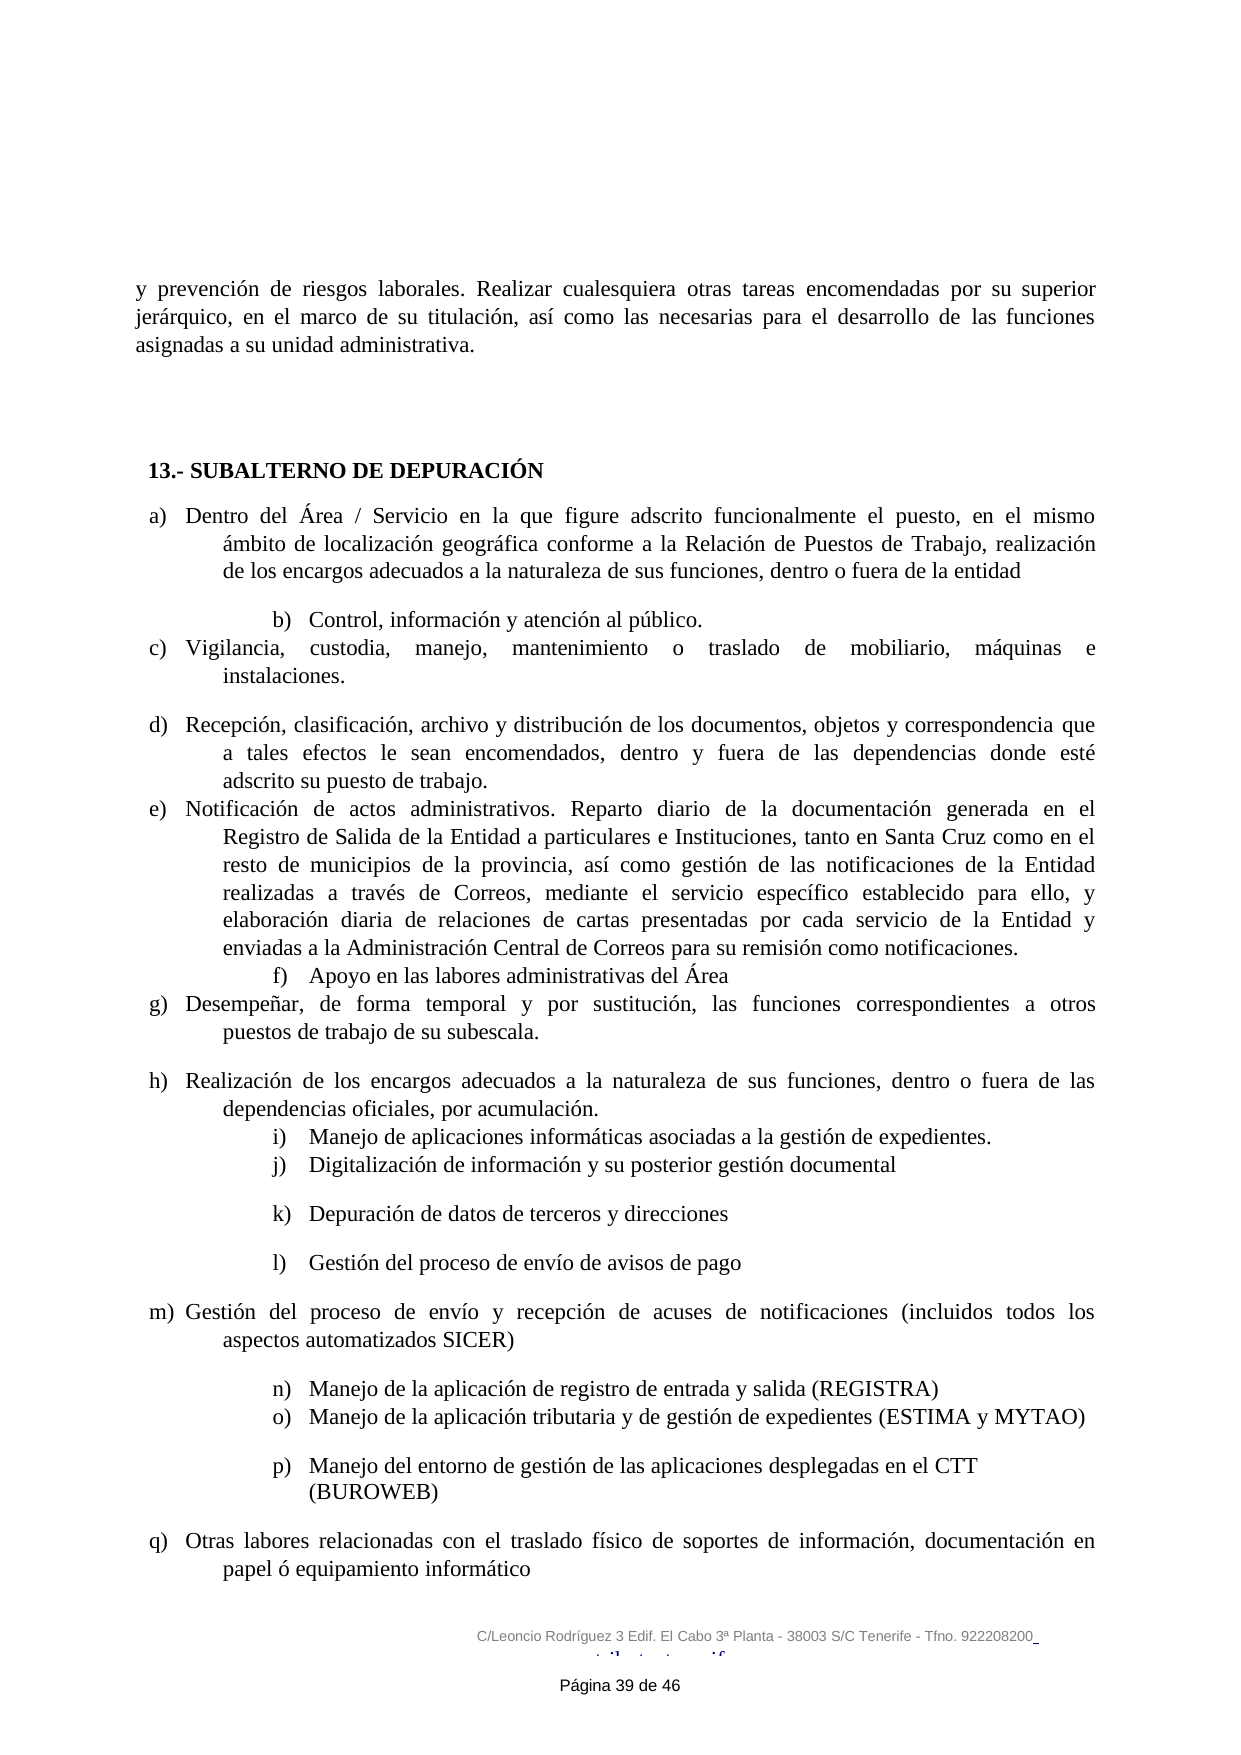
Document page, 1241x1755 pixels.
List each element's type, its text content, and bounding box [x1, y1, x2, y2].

list Realización de los encargos adecuados a la naturaleza de sus funciones, dentro o fuera de las dependencias oficiales, por acumulación. [149, 1067, 1096, 1121]
list Manejo de la aplicación tributaria y de gestión de expedientes (ESTIMA y MYTAO) [272, 1403, 1107, 1429]
list Otras labores relacionadas con el traslado físico de soportes de información, documentación en papel ó equipamiento informático [149, 1527, 1096, 1581]
list Depuración de datos de terceros y direcciones [272, 1200, 1107, 1226]
list Recepción, clasificación, archivo y distribución de los documentos, objetos y correspondencia que a tales efectos le sean encomendados, dentro y fuera de las dependencias donde esté adscrito su puesto de trabajo. [149, 711, 1096, 793]
subtitle 13.- SUBALTERNO DE DEPURACIÓN [148, 457, 1107, 483]
list Digitalización de información y su posterior gestión documental [272, 1151, 1107, 1177]
text y prevención de riesgos laborales. Realizar cualesquiera otras tareas encomendadas por su superior jerárquico, en el marco de su titulación, así como las necesarias para el desarrollo de las funciones asignadas a su unidad administrativa. [135, 275, 1096, 357]
list Dentro del Área / Servicio en la que figure adscrito funcionalmente el puesto, en el mismo ámbito de localización geográfica conforme a la Relación de Puestos de Trabajo, realización de los encargos adecuados a la naturaleza de sus funciones, dentro o fuera de la entidad [149, 502, 1096, 584]
list Vigilancia, custodia, manejo, mantenimiento o traslado de mobiliario, máquinas e instalaciones. [149, 634, 1096, 689]
list Manejo del entorno de gestión de las aplicaciones desplegadas en el CTT (BUROWEB) [272, 1452, 1107, 1504]
list Manejo de aplicaciones informáticas asociadas a la gestión de expedientes. [272, 1123, 1107, 1149]
list Gestión del proceso de envío de avisos de pago [272, 1249, 1107, 1275]
list Desempeñar, de forma temporal y por sustitución, las funciones correspondientes a otros puestos de trabajo de su subescala. [149, 991, 1096, 1045]
list Apoyo en las labores administrativas del Área [272, 962, 1107, 989]
list Control, información y atención al público. [272, 606, 1107, 633]
list Gestión del proceso de envío y recepción de acuses de notificaciones (incluidos todos los aspectos automatizados SICER) [149, 1298, 1096, 1352]
list Manejo de la aplicación de registro de entrada y salida (REGISTRA) [272, 1375, 1107, 1401]
list Notificación de actos administrativos. Reparto diario de la documentación generada en el Registro de Salida de la Entidad a particulares e Instituciones, tanto en Santa Cruz como en el resto de municipios de la provincia, así como gestión de las notificaciones de la Entidad realizadas a través de Correos, mediante el servicio específico establecido para ello, y elaboración diaria de relaciones de cartas presentadas por cada servicio de la Entidad y enviadas a la Administración Central de Correos para su remisión como notificaciones. [149, 795, 1096, 961]
